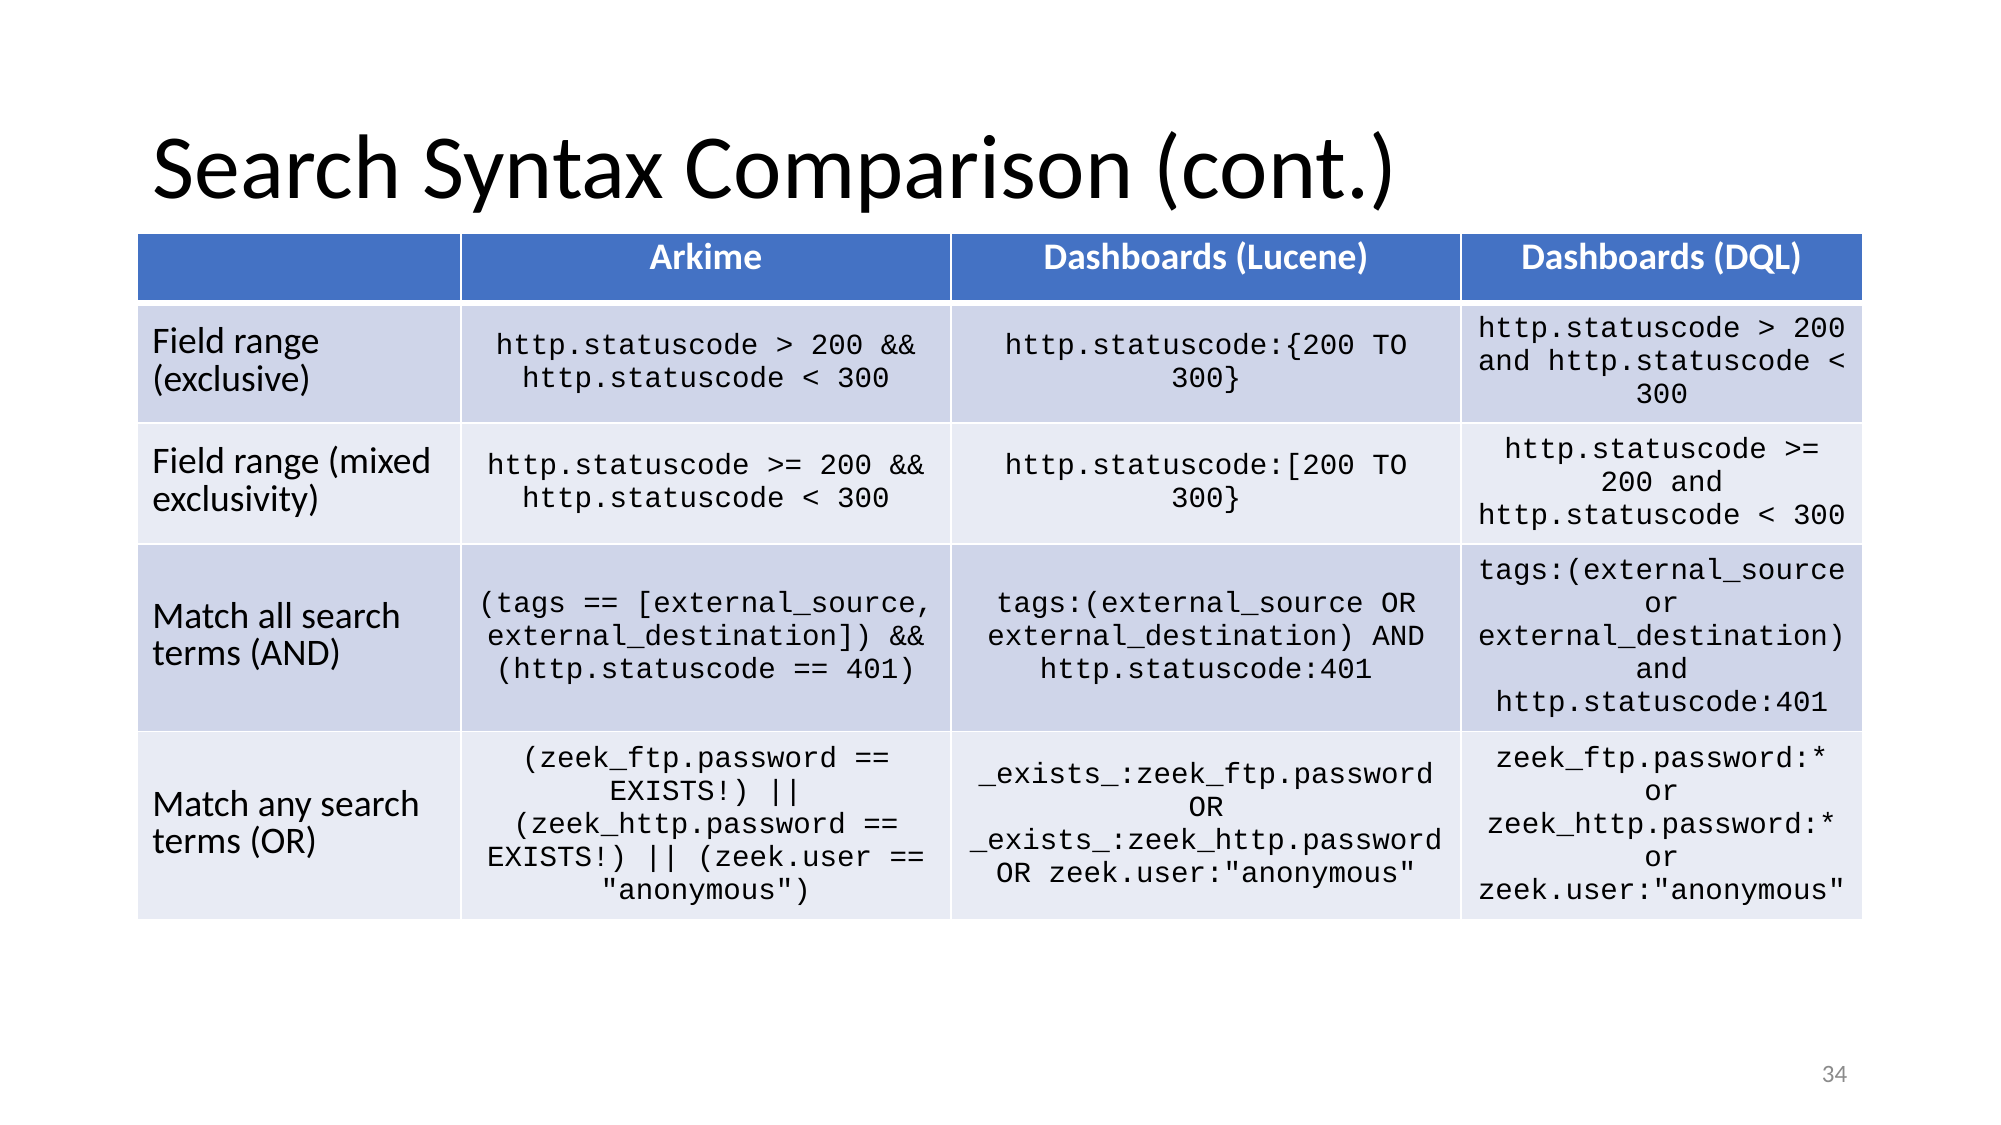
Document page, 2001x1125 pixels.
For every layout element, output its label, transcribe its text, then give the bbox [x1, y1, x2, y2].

table_header Dashboards (DQL) [1462, 234, 1862, 300]
table_cell http.statuscode:{200 TO 300} [952, 306, 1460, 422]
table_cell zeek_ftp.password:* or zeek_http.password:* or zeek.user:"anonymous" [1462, 732, 1862, 919]
table_cell http.statuscode:[200 TO 300} [952, 424, 1460, 543]
table_cell tags:(external_source OR external_destination) AND http.statuscode:401 [952, 545, 1460, 731]
table_cell Field range (exclusive) [138, 306, 460, 422]
table_cell Match all search terms (AND) [138, 545, 460, 731]
slide_number [1412, 1042, 1863, 1103]
table_cell Match any search terms (OR) [138, 732, 460, 919]
table_header Dashboards (Lucene) [952, 234, 1460, 300]
table_cell _exists_:zeek_ftp.password OR _exists_:zeek_http.password OR zeek.user:"anonymous" [952, 732, 1460, 919]
table_cell http.statuscode > 200 && http.statuscode < 300 [462, 306, 950, 422]
table_cell Field range (mixed exclusivity) [138, 424, 460, 543]
table_cell (zeek_ftp.password == EXISTS!) || (zeek_http.password == EXISTS!) || (zeek.user == "anonymous") [462, 732, 950, 919]
table_header Arkime [462, 234, 950, 300]
table_cell http.statuscode >= 200 and http.statuscode < 300 [1462, 424, 1862, 543]
table_header [138, 234, 460, 300]
table_cell (tags == [external_source, external_destination]) && (http.statuscode == 401) [462, 545, 950, 731]
title Search Syntax Comparison (cont.) [137, 59, 1863, 233]
table_cell http.statuscode >= 200 && http.statuscode < 300 [462, 424, 950, 543]
table_cell http.statuscode > 200 and http.statuscode < 300 [1462, 306, 1862, 422]
table_cell tags:(external_source or external_destination) and http.statuscode:401 [1462, 545, 1862, 731]
